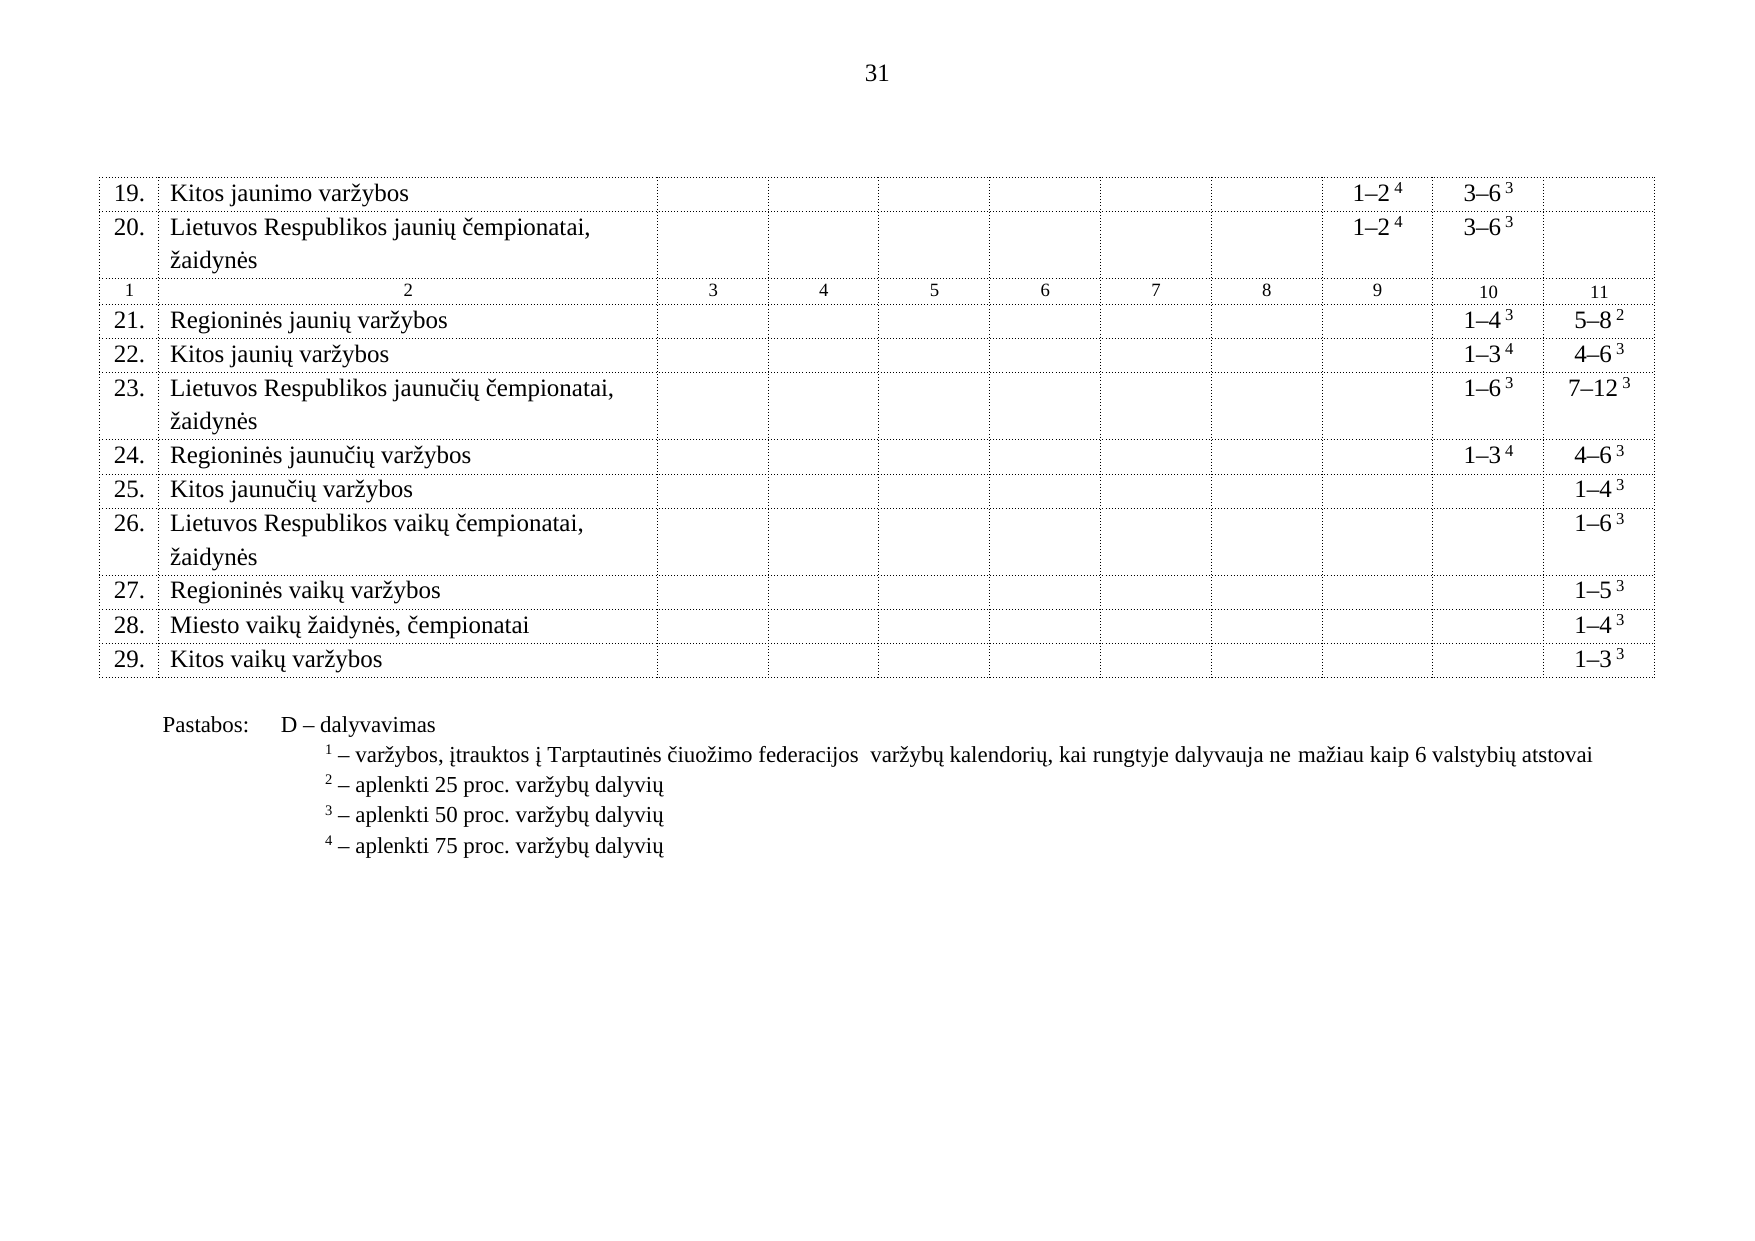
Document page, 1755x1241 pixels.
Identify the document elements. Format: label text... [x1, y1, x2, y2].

table_cell 2 [159, 278, 657, 304]
table_cell [769, 575, 879, 609]
table_cell 6 [990, 278, 1100, 304]
table_cell [1433, 575, 1544, 609]
table_cell [879, 372, 989, 439]
table_cell [657, 474, 768, 507]
table_cell 26. [100, 508, 159, 574]
table_cell [879, 177, 989, 211]
table_cell [1211, 575, 1322, 609]
table_cell [769, 177, 879, 211]
table_cell [657, 304, 768, 338]
table_cell [990, 177, 1100, 211]
table_cell [1211, 372, 1322, 439]
table_cell [769, 439, 879, 473]
table_cell [990, 439, 1100, 473]
table_cell [1211, 304, 1322, 338]
table_cell 5–8 2 [1544, 304, 1654, 338]
table_cell [1100, 643, 1211, 677]
table_cell [990, 474, 1100, 507]
table_cell 3 [657, 278, 768, 304]
text 4 – aplenkti 75 proc. varžybų dalyvių [162, 832, 1636, 858]
table_cell [1100, 439, 1211, 473]
table_cell Lietuvos Respublikos vaikų čempionatai, žaidynės [159, 508, 657, 574]
table_cell [657, 439, 768, 473]
table_cell 28. [100, 609, 159, 643]
table_cell [657, 575, 768, 609]
table_cell 7 [1100, 278, 1211, 304]
text 2 – aplenkti 25 proc. varžybų dalyvių [162, 771, 1636, 798]
table_cell [1322, 609, 1433, 643]
table_cell 3–6 3 [1433, 177, 1544, 211]
table_cell 1–2 4 [1322, 177, 1433, 211]
table_cell [1211, 609, 1322, 643]
table_cell [990, 211, 1100, 278]
table_cell [1322, 575, 1433, 609]
table_cell [1100, 304, 1211, 338]
table_cell Regioninės jaunučių varžybos [159, 439, 657, 473]
table_cell 19. [100, 177, 159, 211]
table_cell [1433, 508, 1544, 574]
table_cell [879, 211, 989, 278]
table_cell [769, 643, 879, 677]
table_cell Lietuvos Respublikos jaunučių čempionatai, žaidynės [159, 372, 657, 439]
table_cell 3–6 3 [1433, 211, 1544, 278]
table_cell [879, 338, 989, 372]
table_cell [1100, 474, 1211, 507]
table_cell [990, 372, 1100, 439]
table_cell [769, 304, 879, 338]
table_cell [769, 211, 879, 278]
table_cell [1322, 338, 1433, 372]
table_cell [1322, 474, 1433, 507]
table_cell 4 [769, 278, 879, 304]
table_cell [1211, 439, 1322, 473]
table_cell [1100, 575, 1211, 609]
table_cell [657, 609, 768, 643]
table_cell 1 [100, 278, 159, 304]
table_cell 27. [100, 575, 159, 609]
table_cell 5 [879, 278, 989, 304]
text 3 – aplenkti 50 proc. varžybų dalyvių [162, 801, 1636, 828]
table_cell 8 [1211, 278, 1322, 304]
table_cell [990, 338, 1100, 372]
table_cell [1544, 177, 1654, 211]
table_cell [1211, 211, 1322, 278]
text Pastabos: D – dalyvavimas [162, 711, 1636, 737]
table_cell 9 [1322, 278, 1433, 304]
table_cell Miesto vaikų žaidynės, čempionatai [159, 609, 657, 643]
table_cell [879, 304, 989, 338]
table_cell [990, 575, 1100, 609]
table_cell [990, 304, 1100, 338]
table_cell 1–6 3 [1544, 508, 1654, 574]
table_cell [657, 643, 768, 677]
table_cell [1433, 643, 1544, 677]
table_cell [1433, 609, 1544, 643]
table_cell Regioninės jaunių varžybos [159, 304, 657, 338]
table_cell [769, 474, 879, 507]
table_cell Lietuvos Respublikos jaunių čempionatai, žaidynės [159, 211, 657, 278]
table_cell [879, 439, 989, 473]
table_cell [990, 609, 1100, 643]
table_cell Kitos jaunimo varžybos [159, 177, 657, 211]
table_cell [879, 508, 989, 574]
table_cell 29. [100, 643, 159, 677]
table_cell 22. [100, 338, 159, 372]
table_cell [1211, 643, 1322, 677]
table_cell 25. [100, 474, 159, 507]
table_cell [769, 338, 879, 372]
table_cell [1433, 474, 1544, 507]
table_cell [1211, 338, 1322, 372]
table_cell 4–6 3 [1544, 338, 1654, 372]
table_cell [1100, 177, 1211, 211]
table_cell Kitos vaikų varžybos [159, 643, 657, 677]
table_cell [657, 372, 768, 439]
table_cell 23. [100, 372, 159, 439]
table_cell [1322, 372, 1433, 439]
table_cell [990, 508, 1100, 574]
table_cell [769, 372, 879, 439]
table_cell 1–2 4 [1322, 211, 1433, 278]
table_cell [879, 643, 989, 677]
table_cell 1–3 3 [1544, 643, 1654, 677]
table_cell 1–3 4 [1433, 338, 1544, 372]
table_cell 1–3 4 [1433, 439, 1544, 473]
table_cell [1100, 338, 1211, 372]
table_cell Regioninės vaikų varžybos [159, 575, 657, 609]
table_cell [1322, 439, 1433, 473]
table_cell [1322, 508, 1433, 574]
table_cell Kitos jaunučių varžybos [159, 474, 657, 507]
table_cell [879, 474, 989, 507]
table_cell [1211, 177, 1322, 211]
table_cell [1544, 211, 1654, 278]
table_cell 4–6 3 [1544, 439, 1654, 473]
table_cell 11 [1544, 278, 1654, 304]
table_cell [657, 177, 768, 211]
table_cell 20. [100, 211, 159, 278]
text 1 – varžybos, įtrauktos į Tarptautinės čiuožimo federacijos varžybų kalendorių, kai rungtyje dalyvauja ne mažiau kaip 6 valstybių atstovai [310, 741, 1636, 767]
table_cell 7–12 3 [1544, 372, 1654, 439]
table_cell [990, 643, 1100, 677]
table_cell [879, 575, 989, 609]
table_cell [879, 609, 989, 643]
table_cell [1211, 508, 1322, 574]
table_cell [1100, 372, 1211, 439]
table_cell [1100, 609, 1211, 643]
table_cell 24. [100, 439, 159, 473]
table_cell 1–4 3 [1433, 304, 1544, 338]
table_cell [1100, 508, 1211, 574]
table_cell 1–4 3 [1544, 609, 1654, 643]
table_cell Kitos jaunių varžybos [159, 338, 657, 372]
table_cell [657, 211, 768, 278]
table_cell [1322, 643, 1433, 677]
table_cell [769, 609, 879, 643]
table_cell [657, 338, 768, 372]
table_cell 1–6 3 [1433, 372, 1544, 439]
table_cell 21. [100, 304, 159, 338]
table_cell 10 [1433, 278, 1544, 304]
table_cell [769, 508, 879, 574]
table_cell [1322, 304, 1433, 338]
table_cell [1100, 211, 1211, 278]
table_cell 1–5 3 [1544, 575, 1654, 609]
table_cell [1211, 474, 1322, 507]
table_cell 1–4 3 [1544, 474, 1654, 507]
table_cell [657, 508, 768, 574]
